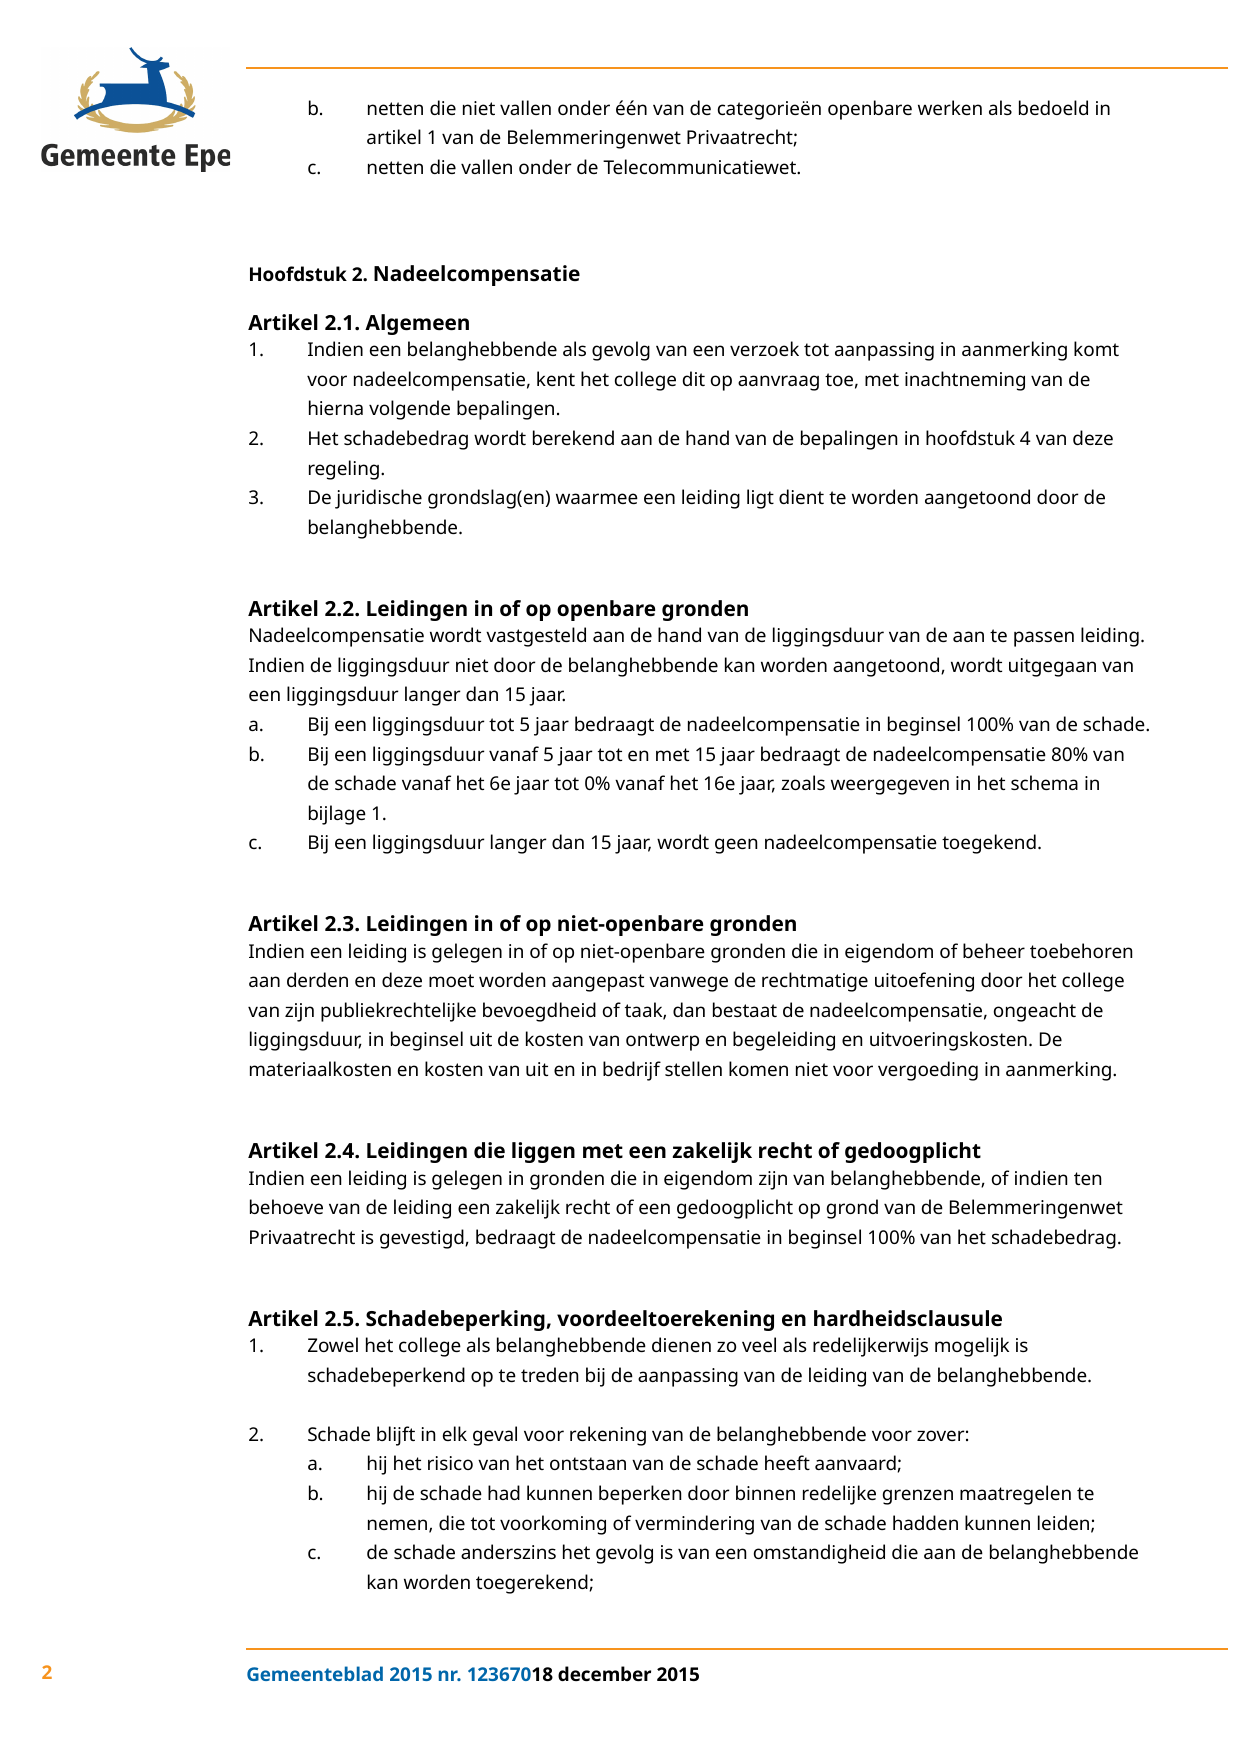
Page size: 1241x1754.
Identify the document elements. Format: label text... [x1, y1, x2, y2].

list Bij een liggingsduur langer dan 15 jaar, wordt geen nadeelcompensatie toegekend. [248, 829, 1152, 855]
list hij de schade had kunnen beperken door binnen redelijke grenzen maatregelen te nemen, die tot voorkoming of vermindering van de schade hadden kunnen leiden; [307, 1480, 1152, 1536]
text Artikel 2.2. Leidingen in of op openbare gronden [248, 594, 1152, 622]
list netten die niet vallen onder één van de categorieën openbare werken als bedoeld in artikel 1 van de Belemmeringenwet Privaatrecht; [307, 95, 1152, 150]
list Zowel het college als belanghebbende dienen zo veel als redelijkerwijs mogelijk is schadebeperkend op te treden bij de aanpassing van de leiding van de belanghebbende. [248, 1332, 1152, 1388]
text Artikel 2.5. Schadebeperking, voordeeltoerekening en hardheidsclausule [248, 1304, 1152, 1332]
list Het schadebedrag wordt berekend aan de hand van de bepalingen in hoofdstuk 4 van deze regeling. [248, 425, 1152, 481]
text Nadeelcompensatie wordt vastgesteld aan de hand van de liggingsduur van de aan te passen leiding. Indien de liggingsduur niet door de belanghebbende kan worden aangetoond, wordt uitgegaan van een liggingsduur langer dan 15 jaar. [248, 622, 1152, 707]
list Indien een belanghebbende als gevolg van een verzoek tot aanpassing in aanmerking komt voor nadeelcompensatie, kent het college dit op aanvraag toe, met inachtneming van de hierna volgende bepalingen. [248, 336, 1152, 421]
text Artikel 2.4. Leidingen die liggen met een zakelijk recht of gedoogplicht [248, 1136, 1152, 1165]
list netten die vallen onder de Telecommunicatiewet. [307, 154, 1152, 180]
text Indien een leiding is gelegen in of op niet-openbare gronden die in eigendom of beheer toebehoren aan derden en deze moet worden aangepast vanwege de rechtmatige uitoefening door het college van zijn publiekrechtelijke bevoegdheid of taak, dan bestaat de nadeelcompensatie, ongeacht de liggingsduur, in beginsel uit de kosten van ontwerp en begeleiding en uitvoeringskosten. De materiaalkosten en kosten van uit en in bedrijf stellen komen niet voor vergoeding in aanmerking. [248, 938, 1152, 1082]
list Bij een liggingsduur vanaf 5 jaar tot en met 15 jaar bedraagt de nadeelcompensatie 80% van de schade vanaf het 6e jaar tot 0% vanaf het 16e jaar, zoals weergegeven in het schema in bijlage 1. [248, 741, 1152, 826]
picture [41, 47, 231, 172]
list Schade blijft in elk geval voor rekening van de belanghebbende voor zover: [248, 1421, 1152, 1447]
list De juridische grondslag(en) waarmee een leiding ligt dient te worden aangetoond door de belanghebbende. [248, 484, 1152, 540]
text Hoofdstuk 2. Nadeelcompensatie [248, 259, 1152, 287]
list de schade anderszins het gevolg is van een omstandigheid die aan de belanghebbende kan worden toegerekend; [307, 1539, 1152, 1595]
text Artikel 2.3. Leidingen in of op niet-openbare gronden [248, 909, 1152, 938]
text Indien een leiding is gelegen in gronden die in eigendom zijn van belanghebbende, of indien ten behoeve van de leiding een zakelijk recht of een gedoogplicht op grond van de Belemmeringenwet Privaatrecht is gevestigd, bedraagt de nadeelcompensatie in beginsel 100% van het schadebedrag. [248, 1165, 1152, 1249]
text Artikel 2.1. Algemeen [248, 308, 1152, 336]
list Bij een liggingsduur tot 5 jaar bedraagt de nadeelcompensatie in beginsel 100% van de schade. [248, 711, 1152, 737]
list hij het risico van het ontstaan van de schade heeft aanvaard; [307, 1451, 1152, 1476]
